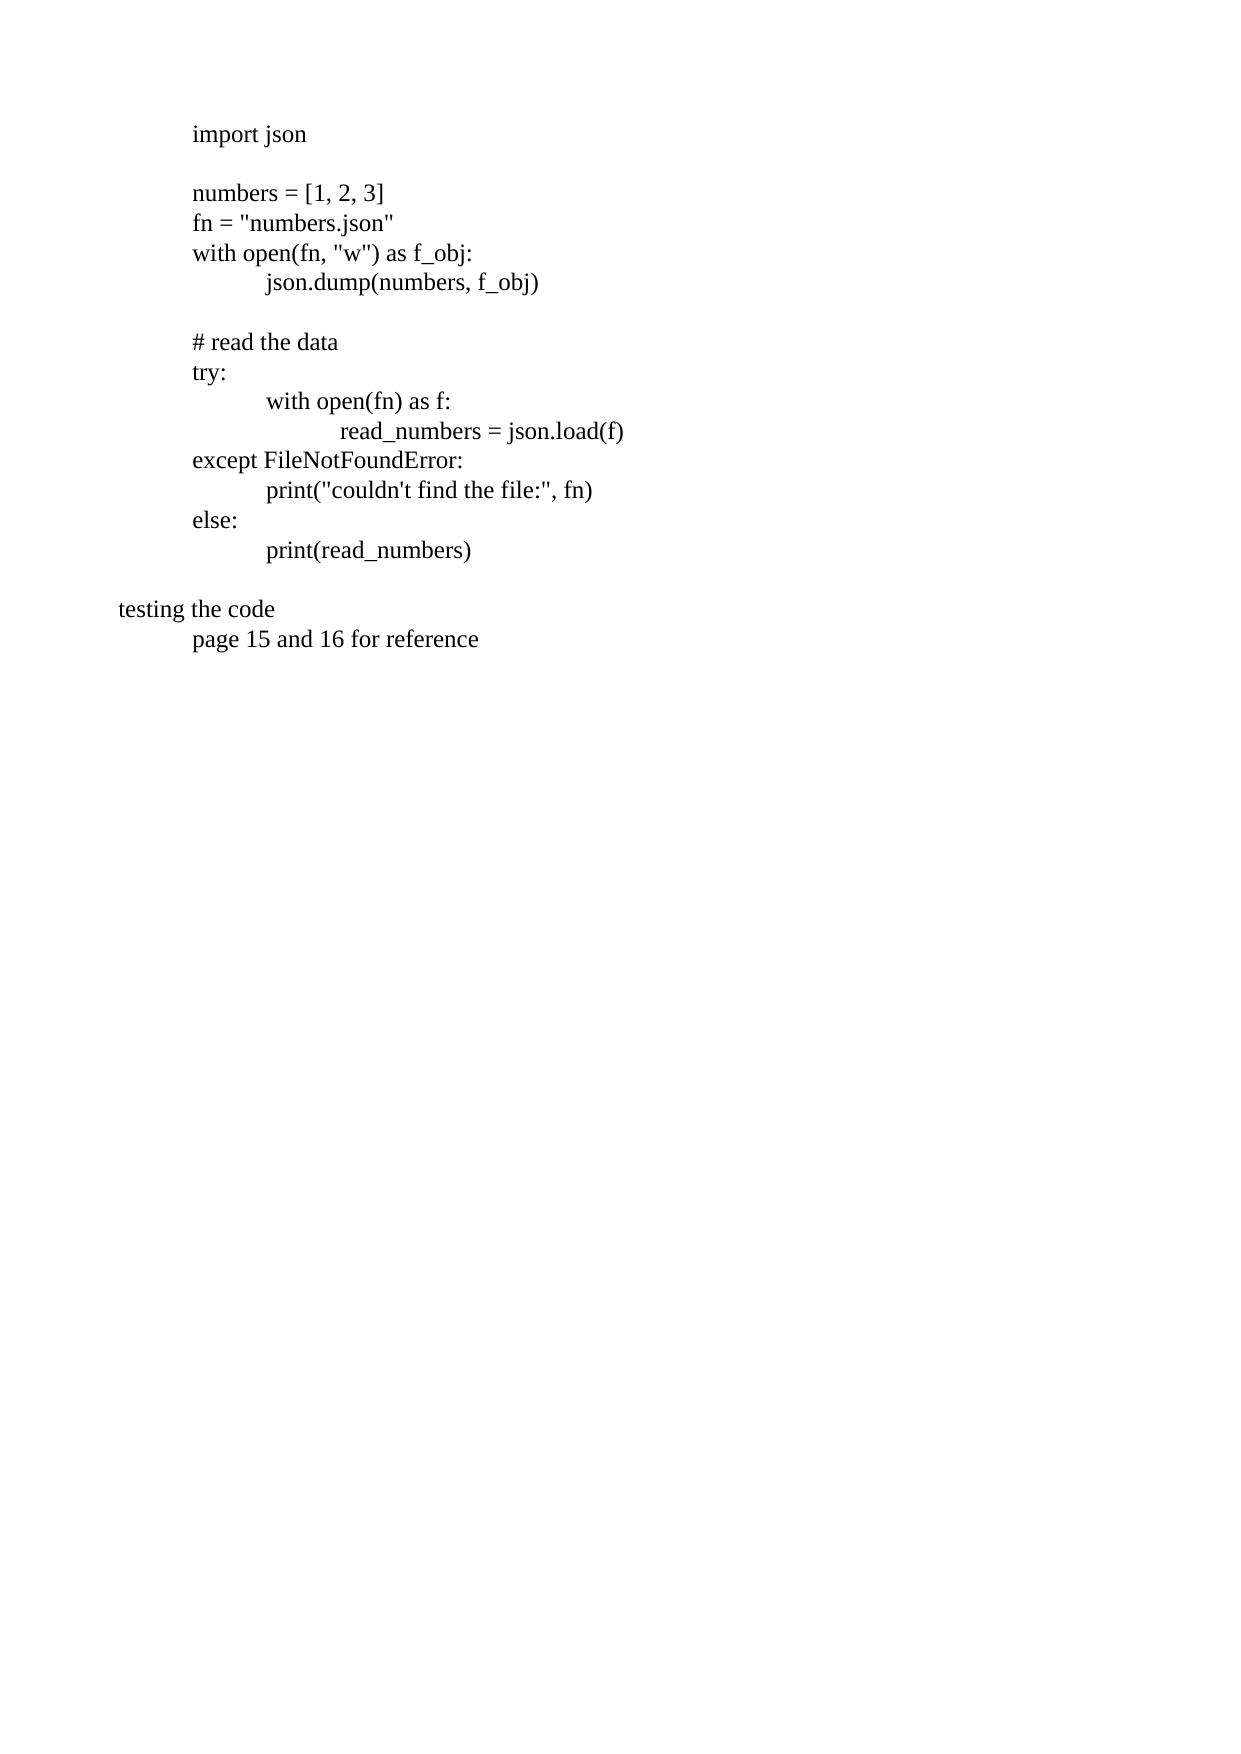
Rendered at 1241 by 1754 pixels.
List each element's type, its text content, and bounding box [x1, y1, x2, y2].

text fn = "numbers.json" [118, 207, 1122, 237]
text with open(fn, "w") as f_obj: [118, 237, 1122, 267]
text # read the data [118, 326, 1122, 356]
text numbers = [1, 2, 3] [118, 177, 1122, 207]
text print("couldn't find the file:", fn) [118, 474, 1122, 504]
text read_numbers = json.load(f) [118, 415, 1122, 445]
text try: [118, 356, 1122, 385]
text import json [118, 118, 1122, 148]
text except FileNotFoundError: [118, 445, 1122, 474]
text else: [118, 504, 1122, 534]
text page 15 and 16 for reference [118, 623, 1122, 652]
text with open(fn) as f: [118, 385, 1122, 415]
text json.dump(numbers, f_obj) [118, 267, 1122, 296]
text testing the code [118, 593, 1122, 623]
text print(read_numbers) [118, 534, 1122, 563]
